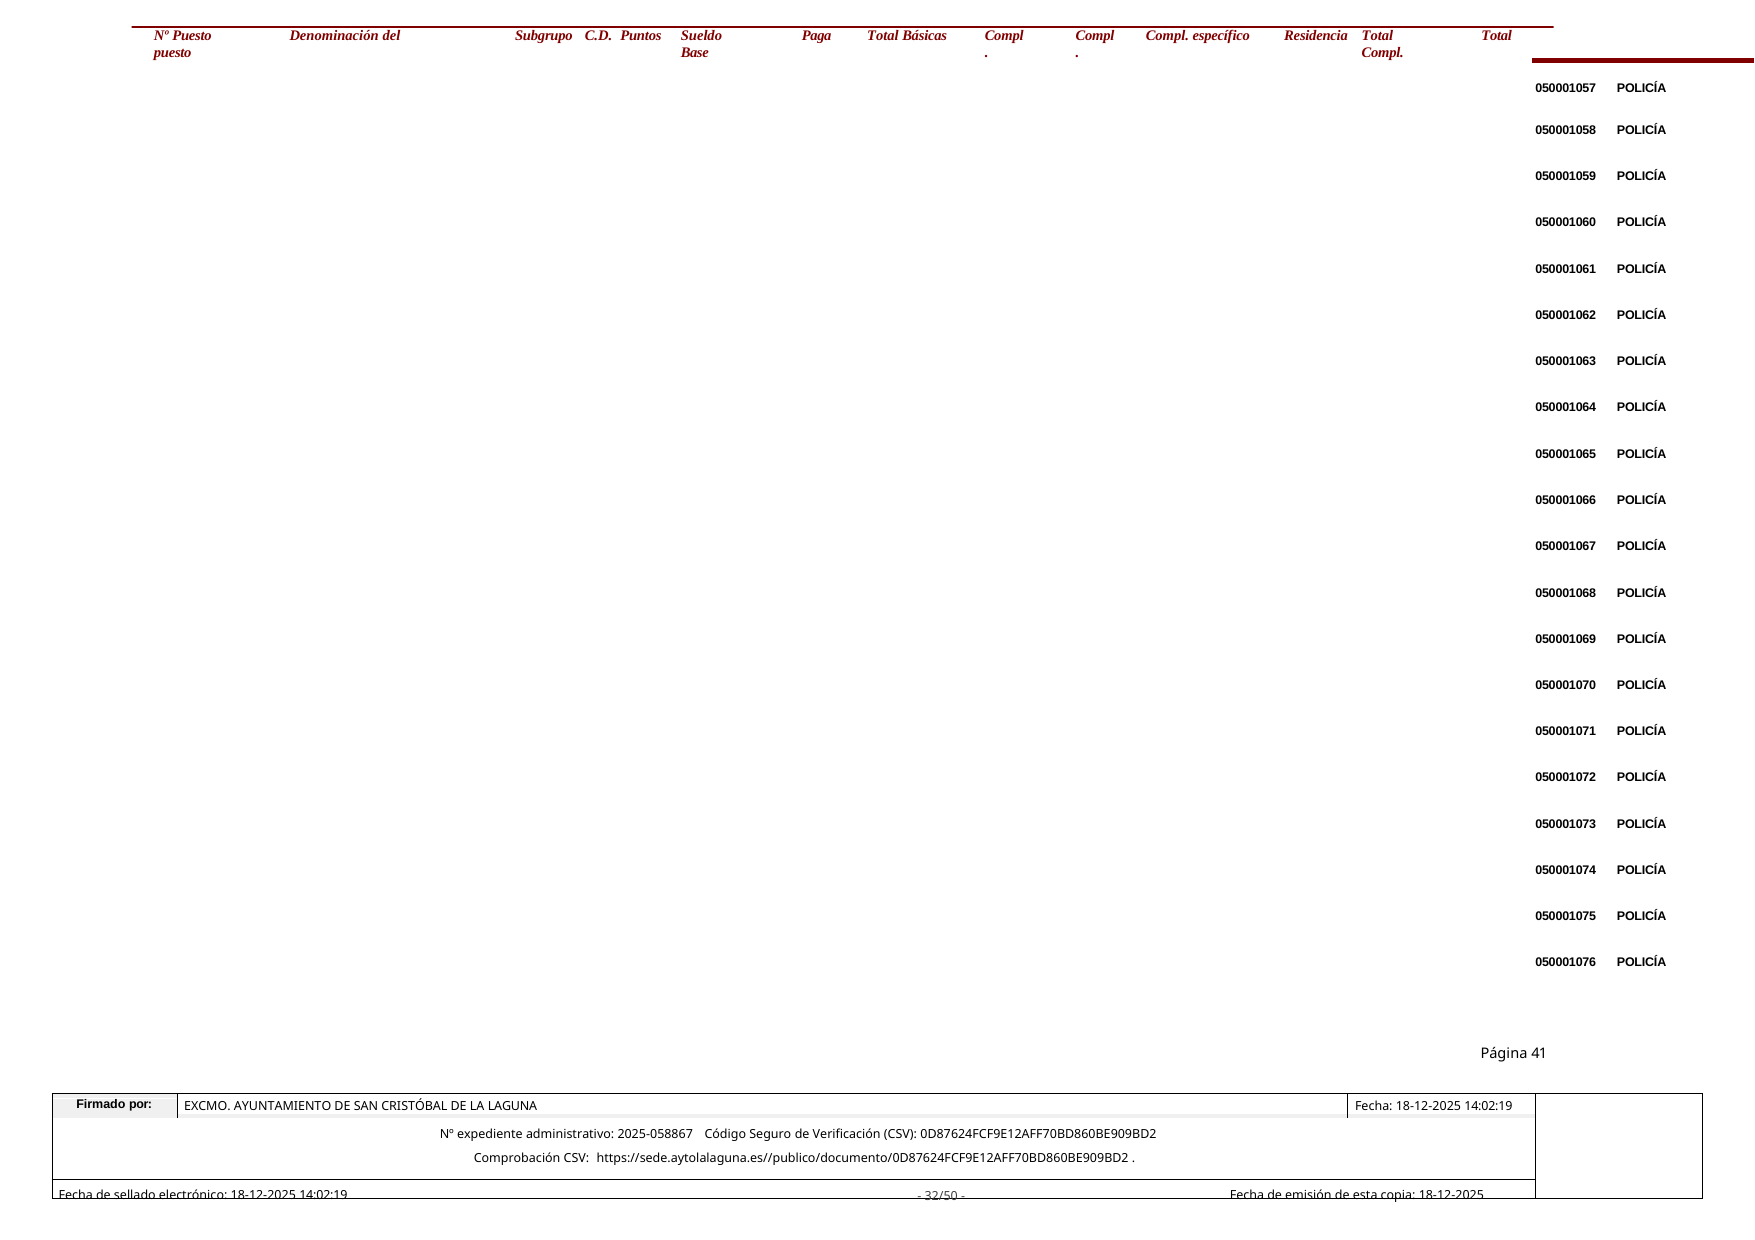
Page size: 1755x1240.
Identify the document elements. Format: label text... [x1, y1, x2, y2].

text Compl. [984, 28, 1028, 61]
table_cell 050001070 [1532, 663, 1607, 709]
text Compl. específico [1146, 28, 1252, 44]
table_cell POLICÍA [1607, 63, 1754, 108]
table_cell 050001061 [1532, 246, 1607, 293]
table_cell POLICÍA [1607, 755, 1754, 801]
table_cell POLICÍA [1607, 431, 1754, 478]
table_cell POLICÍA [1607, 801, 1754, 848]
table_cell 050001073 [1532, 801, 1607, 848]
table_cell POLICÍA [1607, 246, 1754, 293]
text Total Compl. [1361, 28, 1440, 61]
table_cell POLICÍA [1607, 293, 1754, 339]
text Total Básicas [867, 28, 948, 44]
text Residencia [1284, 28, 1350, 44]
table_cell 050001063 [1532, 339, 1607, 385]
table_cell 050001076 [1532, 940, 1607, 972]
table_cell 050001064 [1532, 385, 1607, 431]
text Total [1481, 27, 1710, 44]
table_cell 050001068 [1532, 570, 1607, 616]
text C.D. Puntos [584, 28, 663, 44]
table_cell 050001069 [1532, 616, 1607, 663]
table_cell 050001074 [1532, 848, 1607, 894]
table_cell POLICÍA [1607, 663, 1754, 709]
table_cell 050001075 [1532, 894, 1607, 940]
text Paga [802, 28, 833, 44]
table_cell 050001058 [1532, 108, 1607, 154]
text Compl. [1075, 28, 1119, 61]
table_header [1532, 44, 1754, 58]
table_cell 050001067 [1532, 524, 1607, 570]
table_cell 050001071 [1532, 709, 1607, 755]
table_cell POLICÍA [1607, 524, 1754, 570]
table_cell POLICÍA [1607, 478, 1754, 524]
table_cell 050001060 [1532, 200, 1607, 246]
table_cell POLICÍA [1607, 339, 1754, 385]
text Nº Puesto Denominación del puesto [153, 28, 442, 61]
table_cell 050001059 [1532, 154, 1607, 200]
table_cell POLICÍA [1607, 108, 1754, 154]
table_cell POLICÍA [1607, 940, 1754, 972]
table_cell 050001062 [1532, 293, 1607, 339]
table_cell POLICÍA [1607, 154, 1754, 200]
table_cell POLICÍA [1607, 848, 1754, 894]
table_cell POLICÍA [1607, 894, 1754, 940]
text Sueldo Base [681, 28, 755, 61]
table_cell 050001072 [1532, 755, 1607, 801]
table_cell 050001066 [1532, 478, 1607, 524]
text Subgrupo [515, 28, 574, 44]
table_cell 050001057 [1532, 63, 1607, 108]
table_cell POLICÍA [1607, 616, 1754, 663]
table_cell 050001065 [1532, 431, 1607, 478]
table_cell POLICÍA [1607, 385, 1754, 431]
table_cell POLICÍA [1607, 709, 1754, 755]
table_cell POLICÍA [1607, 200, 1754, 246]
table_cell POLICÍA [1607, 570, 1754, 616]
